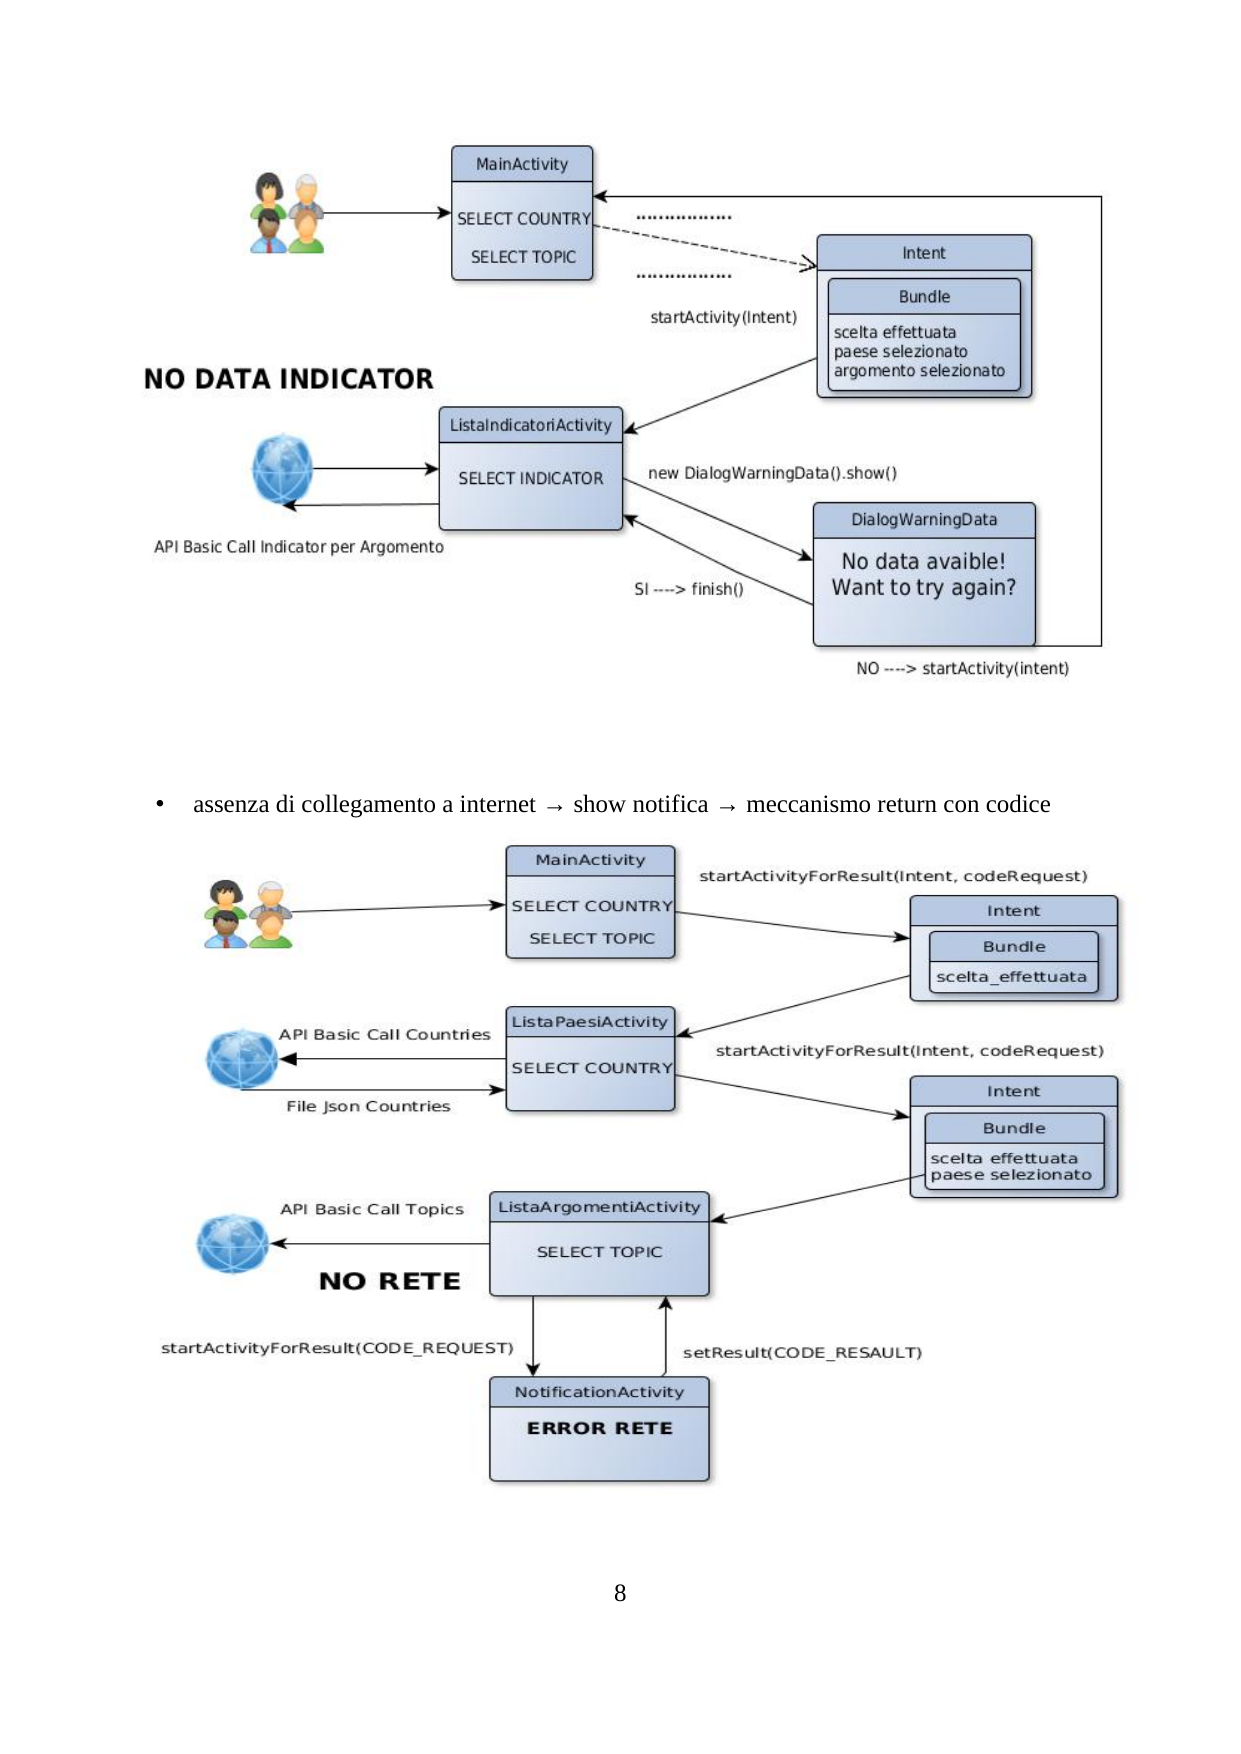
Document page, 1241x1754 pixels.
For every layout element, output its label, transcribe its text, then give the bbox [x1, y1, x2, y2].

list assenza di collegamento a internet → show notifica → meccanismo return con codice [156, 789, 1122, 818]
picture [122, 125, 1121, 703]
picture [136, 828, 1141, 1499]
